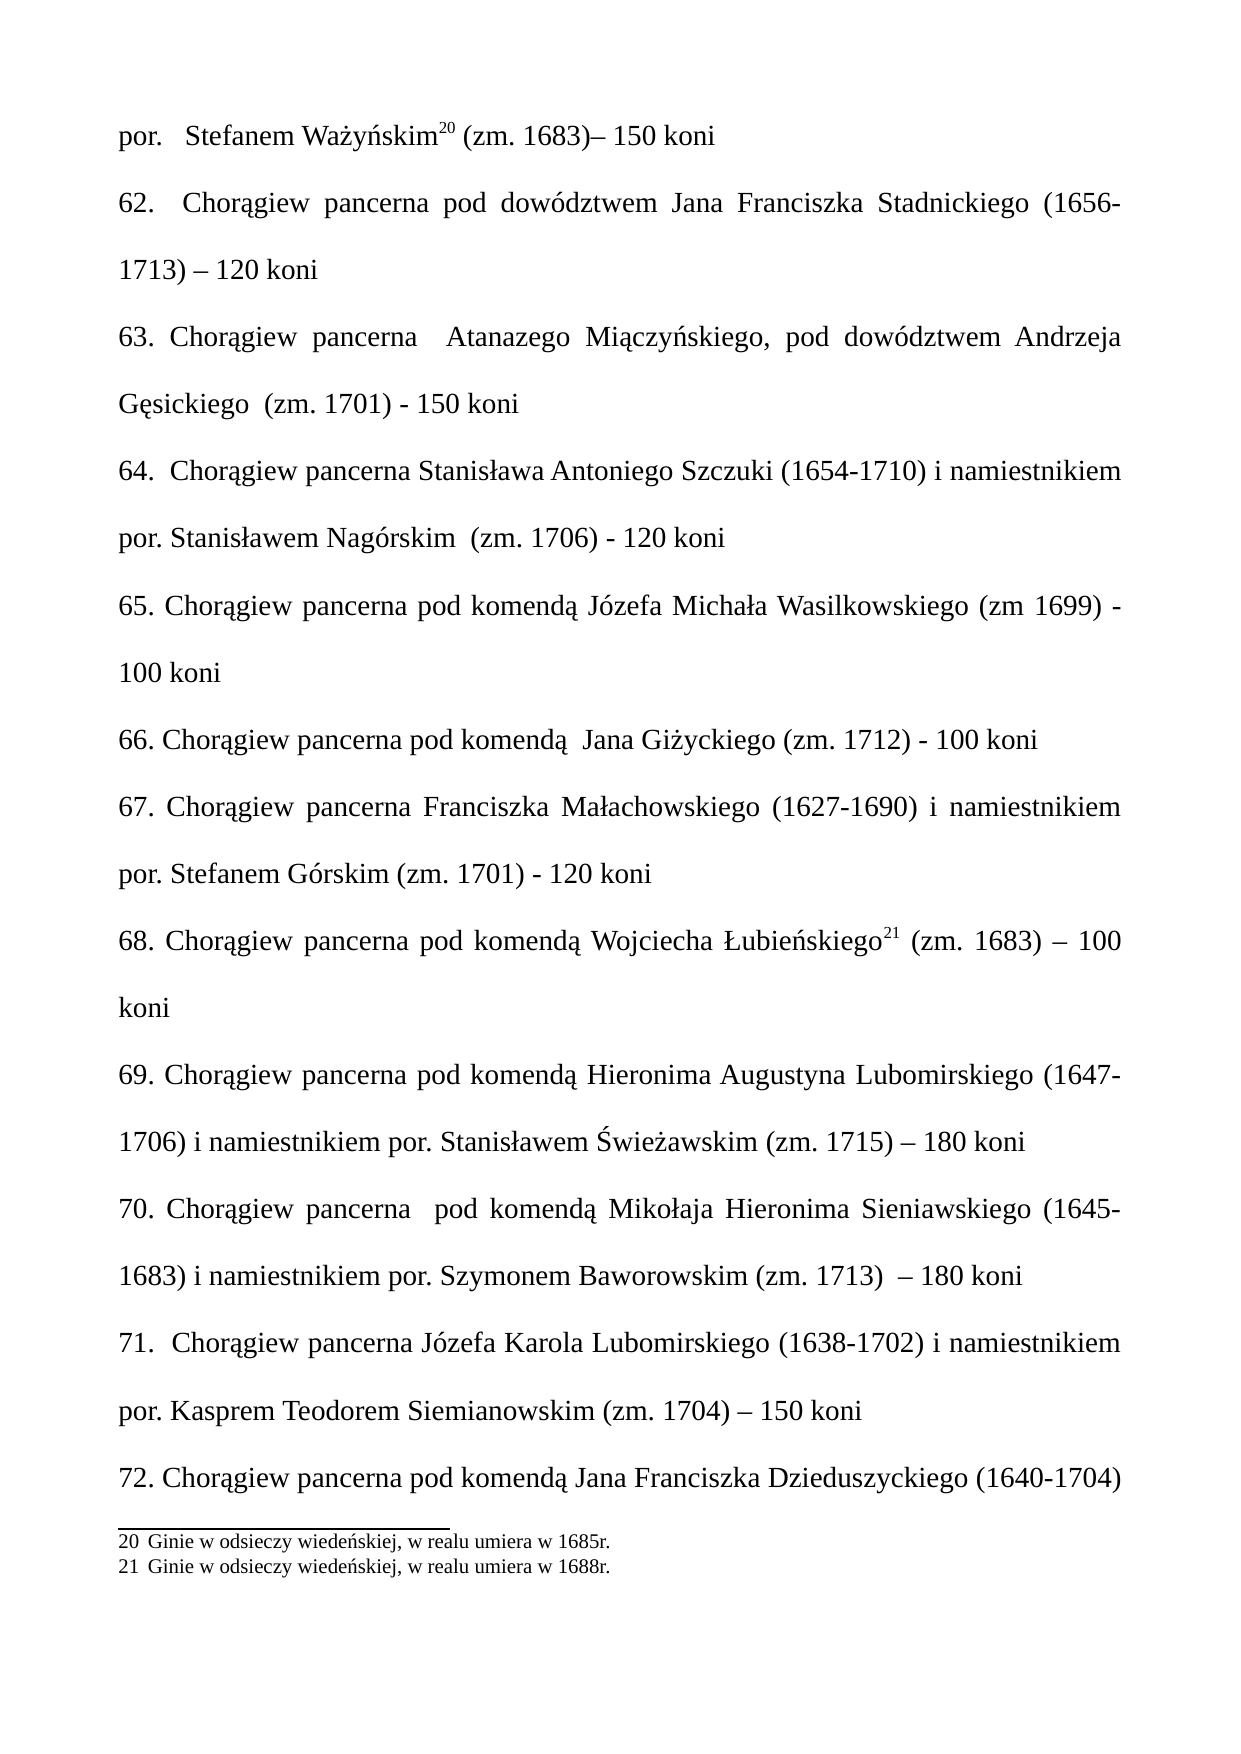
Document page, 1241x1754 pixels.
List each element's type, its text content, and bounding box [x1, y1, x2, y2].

text Ginie w odsieczy wiedeńskiej, w realu umiera w 1685r. [118, 1529, 1122, 1553]
text Ginie w odsieczy wiedeńskiej, w realu umiera w 1688r. [118, 1553, 1122, 1578]
text 66. Chorągiew pancerna pod komendą Jana Giżyckiego (zm. 1712) - 100 koni [118, 722, 1122, 755]
text 68. Chorągiew pancerna pod komendą Wojciecha Łubieńskiego (zm. 1683) – 100 koni [118, 923, 1122, 1024]
text 65. Chorągiew pancerna pod komendą Józefa Michała Wasilkowskiego (zm 1699) - 100 koni [118, 588, 1122, 688]
text 72. Chorągiew pancerna pod komendą Jana Franciszka Dzieduszyckiego (1640-1704) [118, 1460, 1122, 1493]
text por. Stefanem Ważyńskim (zm. 1683)– 150 koni [118, 118, 1122, 152]
text 62. Chorągiew pancerna pod dowództwem Jana Franciszka Stadnickiego (1656-1713) – 120 koni [118, 185, 1122, 286]
text 71. Chorągiew pancerna Józefa Karola Lubomirskiego (1638-1702) i namiestnikiem por. Kasprem Teodorem Siemianowskim (zm. 1704) – 150 koni [118, 1326, 1122, 1426]
text 64. Chorągiew pancerna Stanisława Antoniego Szczuki (1654-1710) i namiestnikiem por. Stanisławem Nagórskim (zm. 1706) - 120 koni [118, 453, 1122, 554]
text 69. Chorągiew pancerna pod komendą Hieronima Augustyna Lubomirskiego (1647-1706) i namiestnikiem por. Stanisławem Świeżawskim (zm. 1715) – 180 koni [118, 1057, 1122, 1158]
text 70. Chorągiew pancerna pod komendą Mikołaja Hieronima Sieniawskiego (1645-1683) i namiestnikiem por. Szymonem Baworowskim (zm. 1713) – 180 koni [118, 1191, 1122, 1292]
text 63. Chorągiew pancerna Atanazego Miączyńskiego, pod dowództwem Andrzeja Gęsickiego (zm. 1701) - 150 koni [118, 319, 1122, 420]
text 67. Chorągiew pancerna Franciszka Małachowskiego (1627-1690) i namiestnikiem por. Stefanem Górskim (zm. 1701) - 120 koni [118, 789, 1122, 889]
